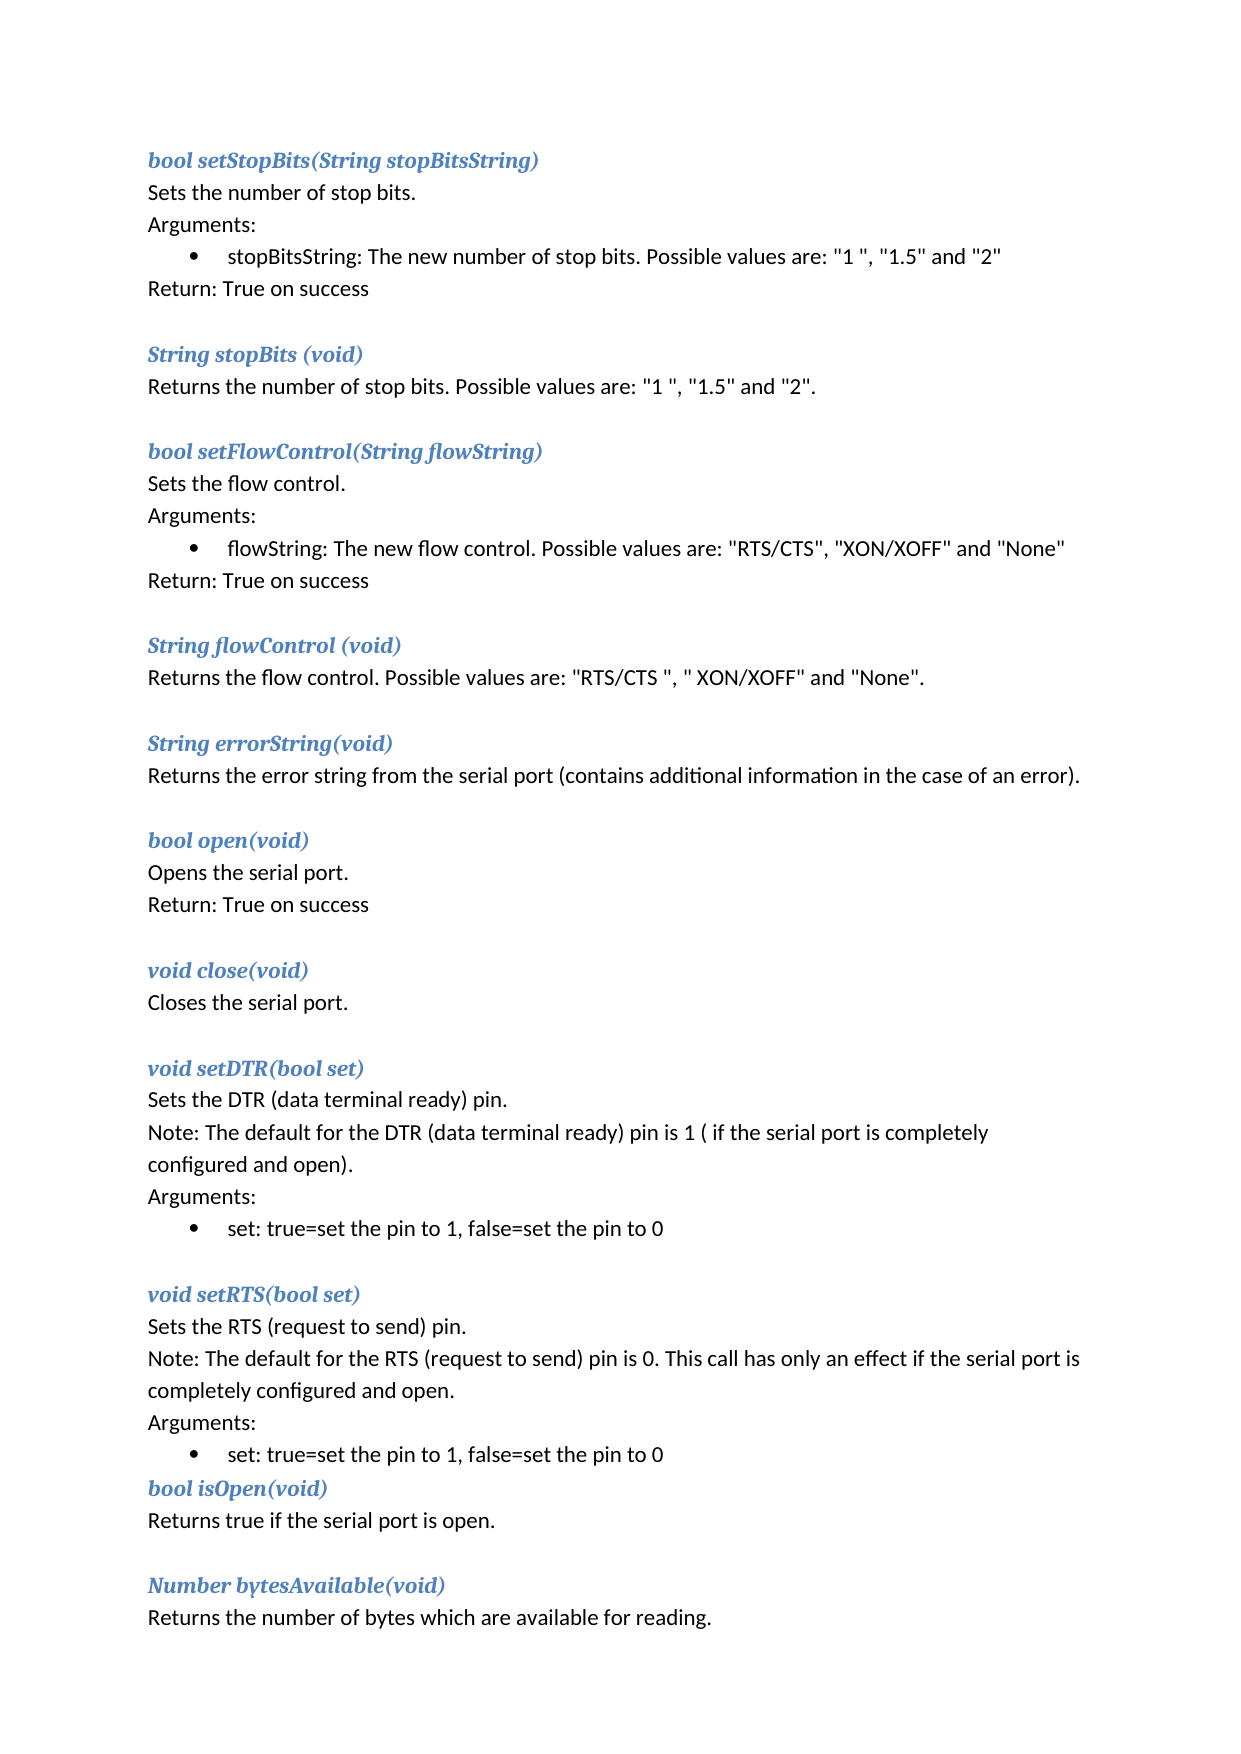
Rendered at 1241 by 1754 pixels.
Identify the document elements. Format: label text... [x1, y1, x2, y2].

text Arguments: [148, 502, 1093, 529]
text Sets the number of stop bits. [148, 178, 1093, 206]
list flowString: The new flow control. Possible values are: "RTS/CTS", "XON/XOFF" and "None" [190, 534, 1093, 562]
text Note: The default for the RTS (request to send) pin is 0. This call has only an effect if the serial port is completely configured and open. [148, 1344, 1093, 1404]
text Arguments: [148, 1182, 1093, 1210]
list set: true=set the pin to 1, false=set the pin to 0 [190, 1441, 1093, 1469]
text Note: The default for the DTR (data terminal ready) pin is 1 ( if the serial port is completely configured and open). [148, 1118, 1093, 1178]
text Return: True on success [148, 274, 1093, 302]
text Returns the number of stop bits. Possible values are: "1 ", "1.5" and "2". [148, 372, 1093, 400]
text Returns true if the serial port is open. [148, 1506, 1093, 1534]
text Return: True on success [148, 891, 1093, 919]
subtitle String flowControl (void) [148, 633, 1093, 659]
subtitle void setDTR(bool set) [148, 1055, 1093, 1082]
text Returns the number of bytes which are available for reading. [148, 1603, 1093, 1631]
list set: true=set the pin to 1, false=set the pin to 0 [190, 1214, 1093, 1242]
text Arguments: [148, 210, 1093, 238]
text Sets the DTR (data terminal ready) pin. [148, 1086, 1093, 1114]
subtitle void close(void) [148, 958, 1093, 984]
subtitle void setRTS(bool set) [148, 1282, 1093, 1308]
text Arguments: [148, 1408, 1093, 1436]
text Sets the RTS (request to send) pin. [148, 1312, 1093, 1340]
text Sets the flow control. [148, 469, 1093, 497]
text Opens the serial port. [148, 858, 1093, 886]
subtitle bool open(void) [148, 828, 1093, 854]
subtitle String stopBits (void) [148, 342, 1093, 368]
text Returns the error string from the serial port (contains additional information in the case of an error). [148, 761, 1093, 789]
subtitle bool setStopBits(String stopBitsString) [148, 148, 1093, 174]
text Returns the flow control. Possible values are: "RTS/CTS ", " XON/XOFF" and "None". [148, 663, 1093, 691]
subtitle bool isOpen(void) [148, 1476, 1093, 1502]
subtitle bool setFlowControl(String flowString) [148, 439, 1093, 466]
subtitle String errorString(void) [148, 731, 1093, 757]
text Closes the serial port. [148, 988, 1093, 1016]
text Return: True on success [148, 566, 1093, 594]
subtitle Number bytesAvailable(void) [148, 1573, 1093, 1599]
list stopBitsString: The new number of stop bits. Possible values are: "1 ", "1.5" and "2" [190, 242, 1093, 270]
